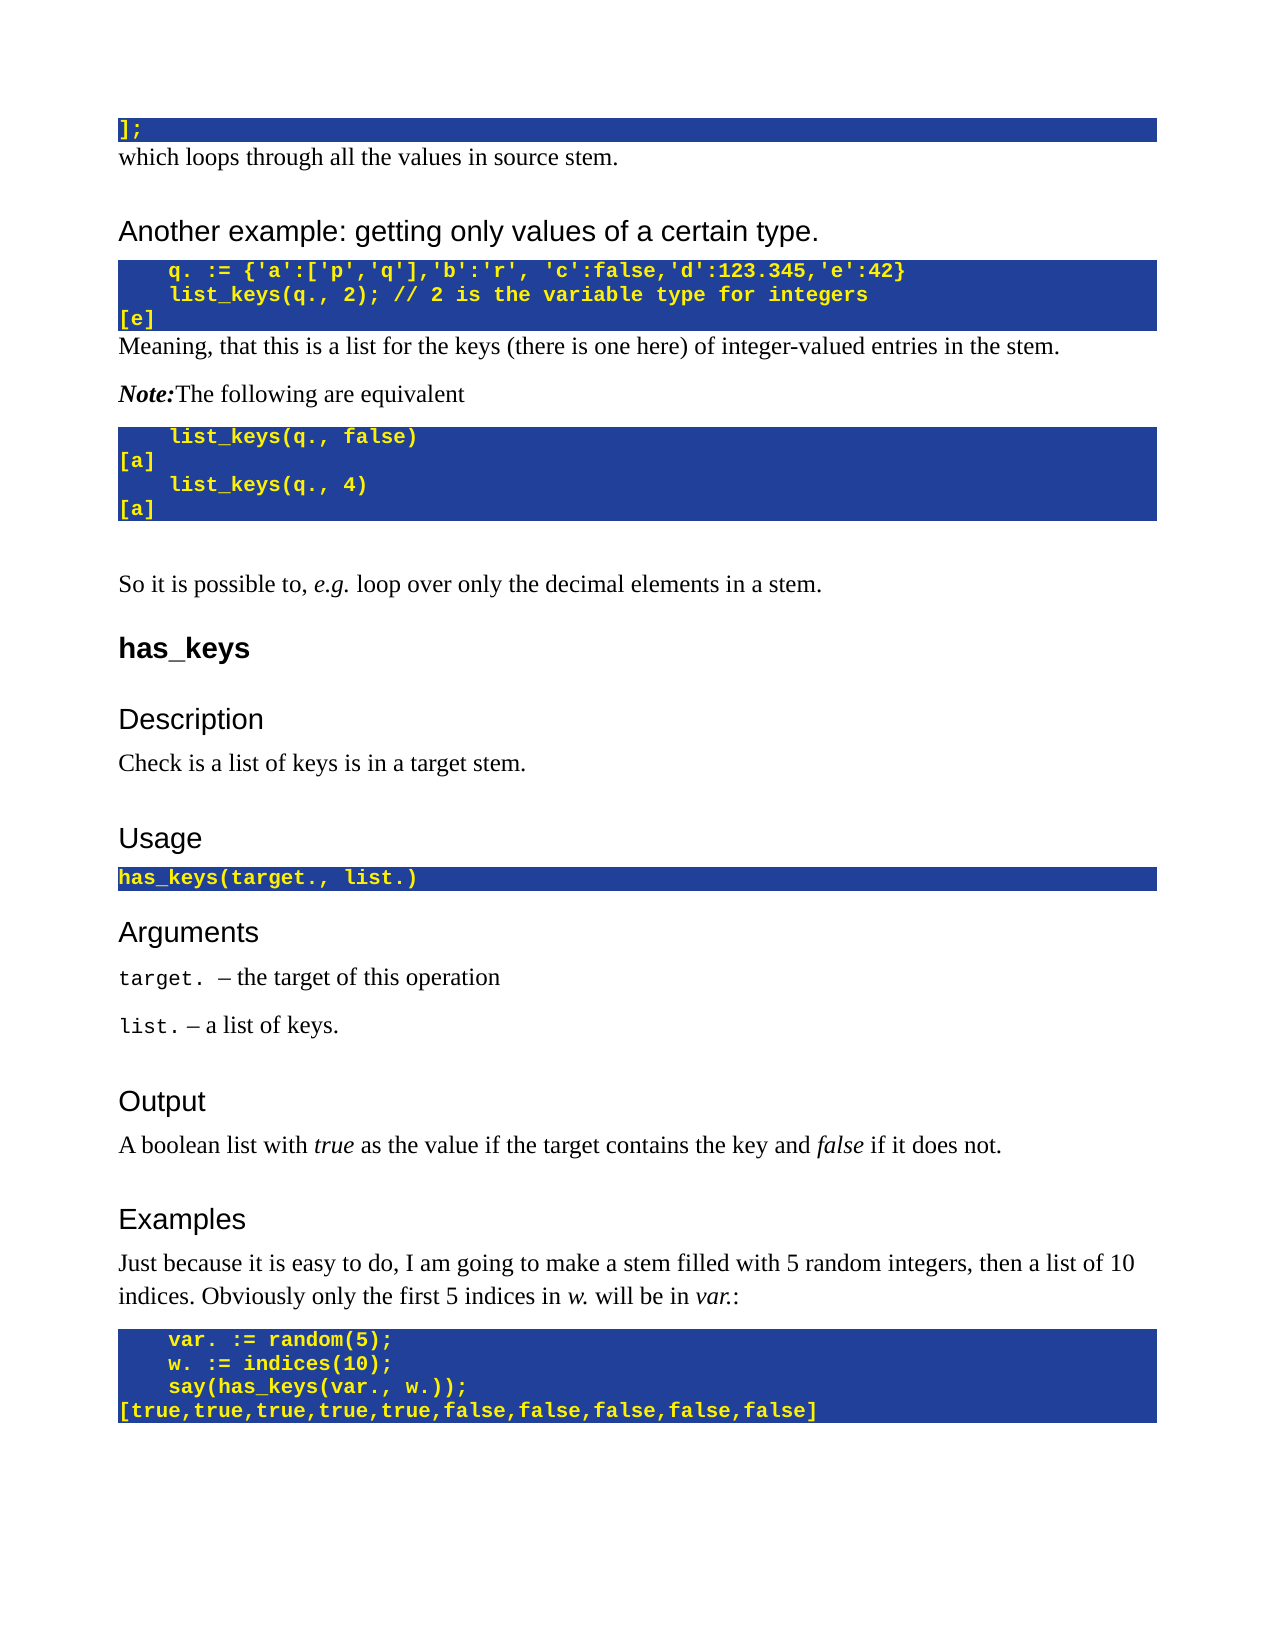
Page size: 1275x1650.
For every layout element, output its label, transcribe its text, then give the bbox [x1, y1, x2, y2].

text list_keys(q., 4) [118, 474, 1157, 497]
text w. := indices(10); [118, 1353, 1157, 1376]
text target. – the target of this operation [118, 962, 1157, 991]
text [a] [118, 450, 1157, 474]
subtitle Examples [118, 1202, 1157, 1236]
subtitle Output [118, 1084, 1157, 1117]
subtitle Description [118, 702, 1157, 736]
text Note:The following are equivalent [118, 379, 1157, 408]
text ]; [118, 118, 1157, 142]
text A boolean list with true as the value if the target contains the key and false if it does not. [118, 1130, 1157, 1158]
text Meaning, that this is a list for the keys (there is one here) of integer-valued entries in the stem. [118, 331, 1157, 360]
text [a] [118, 497, 1157, 521]
subtitle Usage [118, 821, 1157, 854]
text list. – a list of keys. [118, 1010, 1157, 1040]
text say(has_keys(var., w.)); [118, 1376, 1157, 1400]
text q. := {'a':['p','q'],'b':'r', 'c':false,'d':123.345,'e':42} [118, 260, 1157, 284]
subtitle has_keys [118, 631, 1157, 665]
text list_keys(q., false) [118, 427, 1157, 450]
text has_keys(target., list.) [118, 867, 1157, 891]
text [true,true,true,true,true,false,false,false,false,false] [118, 1400, 1157, 1423]
subtitle Arguments [118, 916, 1157, 949]
text So it is possible to, e.g. loop over only the decimal elements in a stem. [118, 569, 1157, 597]
subtitle Another example: getting only values of a certain type. [118, 214, 1157, 248]
text var. := random(5); [118, 1329, 1157, 1353]
text list_keys(q., 2); // 2 is the variable type for integers [118, 284, 1157, 308]
text [e] [118, 308, 1157, 331]
text Just because it is easy to do, I am going to make a stem filled with 5 random integers, then a list of 10 indices. Obviously only the first 5 indices in w. will be in var.: [118, 1248, 1157, 1310]
text which loops through all the values in source stem. [118, 142, 1157, 171]
text Check is a list of keys is in a target stem. [118, 748, 1157, 777]
